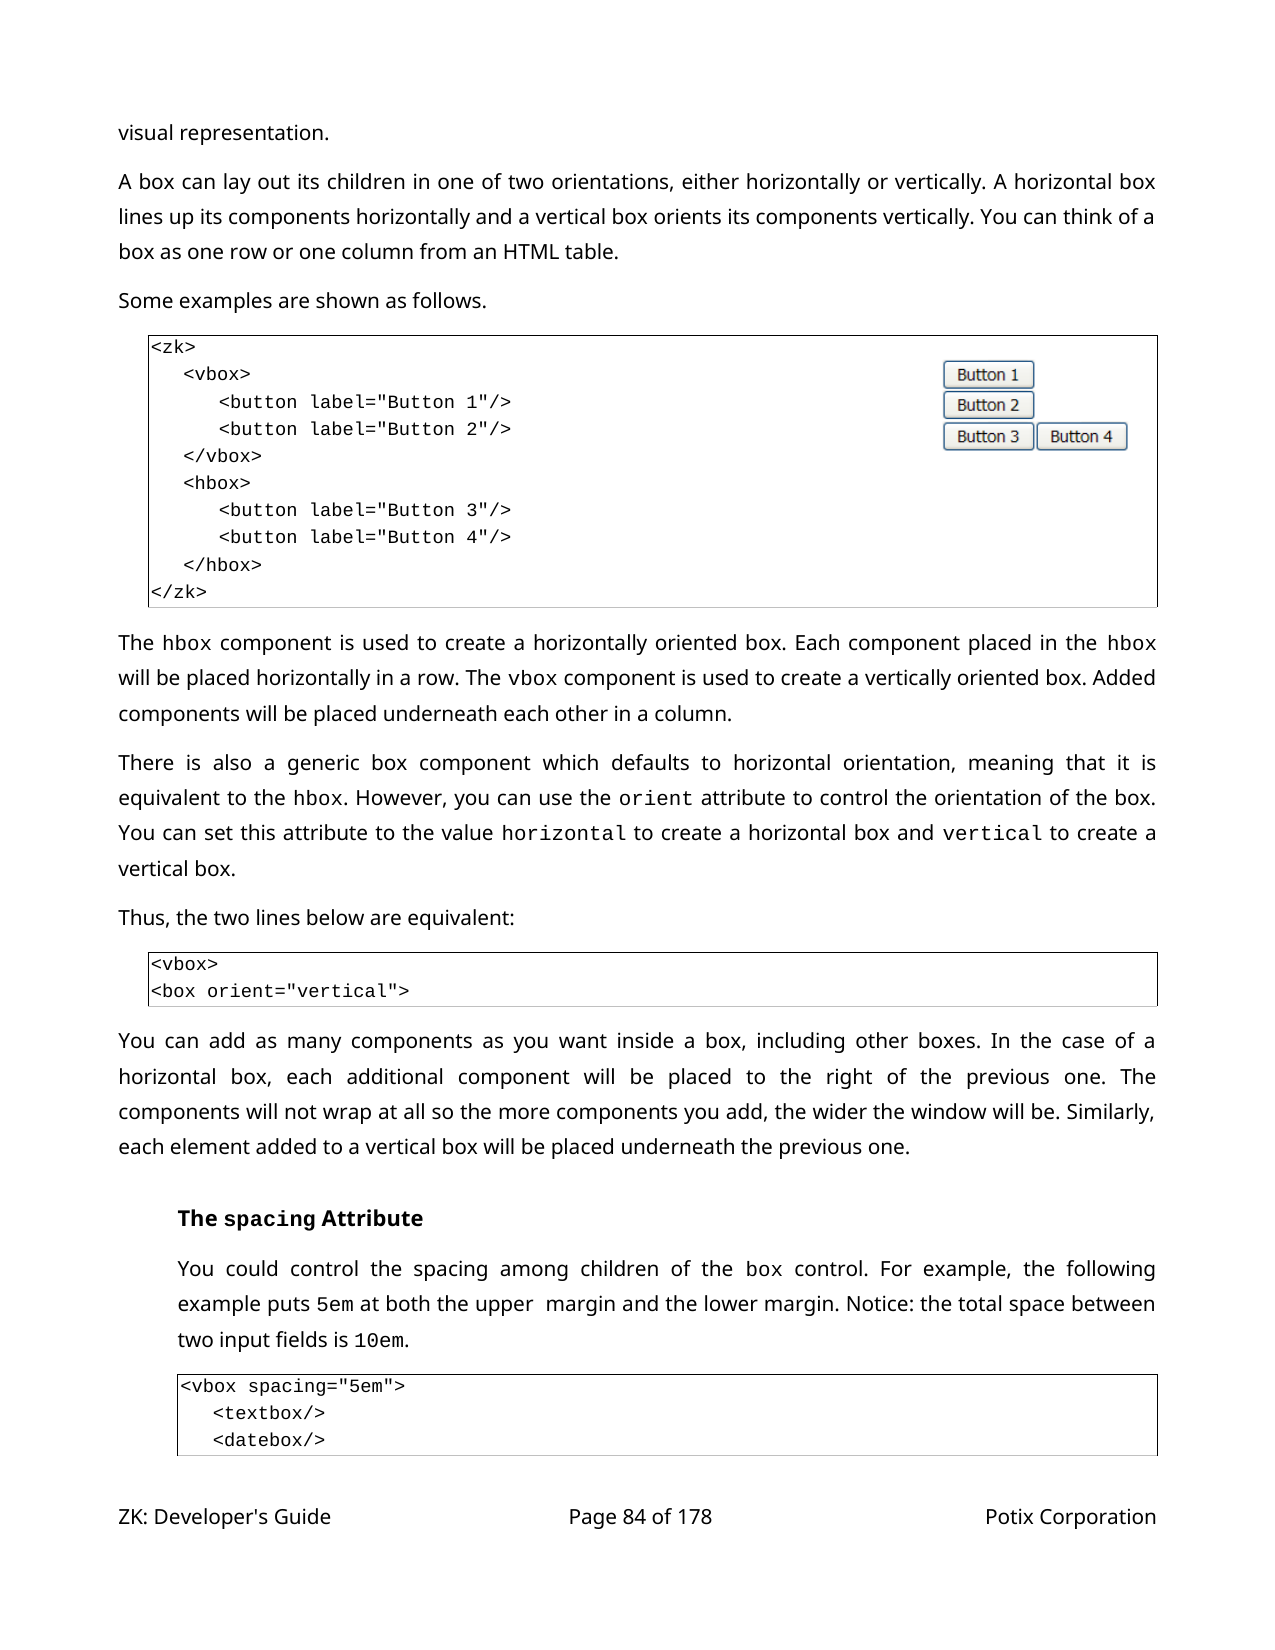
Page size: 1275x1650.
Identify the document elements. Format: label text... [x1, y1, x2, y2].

text <textbox/> [178, 1401, 1157, 1425]
text [1131, 362, 1157, 387]
text </hbox> [149, 553, 1157, 577]
text Thus, the two lines below are equivalent: [118, 903, 1157, 931]
text <button label="Button 3"/> [149, 498, 1157, 522]
text <button label="Button 2"/> [149, 417, 939, 441]
subtitle The spacing Attribute [177, 1203, 1157, 1233]
text A box can lay out its children in one of two orientations, either horizontally or vertically. A horizontal box lines up its components horizontally and a vertical box orients its components vertically. You can think of a box as one row or one column from an HTML table. [118, 167, 1157, 266]
text <vbox spacing="5em"> [178, 1375, 1157, 1398]
text You could control the spacing among children of the box control. For example, the following example puts 5em at both the upper margin and the lower margin. Notice: the total space between two input fields is 10em. [177, 1254, 1157, 1353]
text <datebox/> [178, 1428, 1157, 1455]
text <vbox> [149, 362, 939, 387]
text <button label="Button 1"/> [149, 389, 939, 414]
text </zk> [149, 580, 1157, 607]
text Some examples are shown as follows. [118, 286, 1157, 314]
text <zk> [149, 336, 1157, 359]
picture [939, 356, 1131, 454]
text <hbox> [149, 471, 1157, 495]
text </vbox> [149, 444, 1157, 468]
text The hbox component is used to create a horizontally oriented box. Each component placed in the hbox will be placed horizontally in a row. The vbox component is used to create a vertically oriented box. Added components will be placed underneath each other in a column. [118, 628, 1157, 727]
text <box orient="vertical"> [149, 979, 1157, 1006]
text You can add as many components as you want inside a box, including other boxes. In the case of a horizontal box, each additional component will be placed to the right of the previous one. The components will not wrap at all so the more components you add, the wider the window will be. Similarly, each element added to a vertical box will be placed underneath the previous one. [118, 1027, 1157, 1161]
text [1131, 389, 1157, 414]
text visual representation. [118, 118, 1157, 146]
text <vbox> [149, 953, 1157, 976]
text <button label="Button 4"/> [149, 525, 1157, 550]
text [1131, 417, 1157, 441]
text There is also a generic box component which defaults to horizontal orientation, meaning that it is equivalent to the hbox. However, you can use the orient attribute to control the orientation of the box. You can set this attribute to the value horizontal to create a horizontal box and vertical to create a vertical box. [118, 748, 1157, 882]
